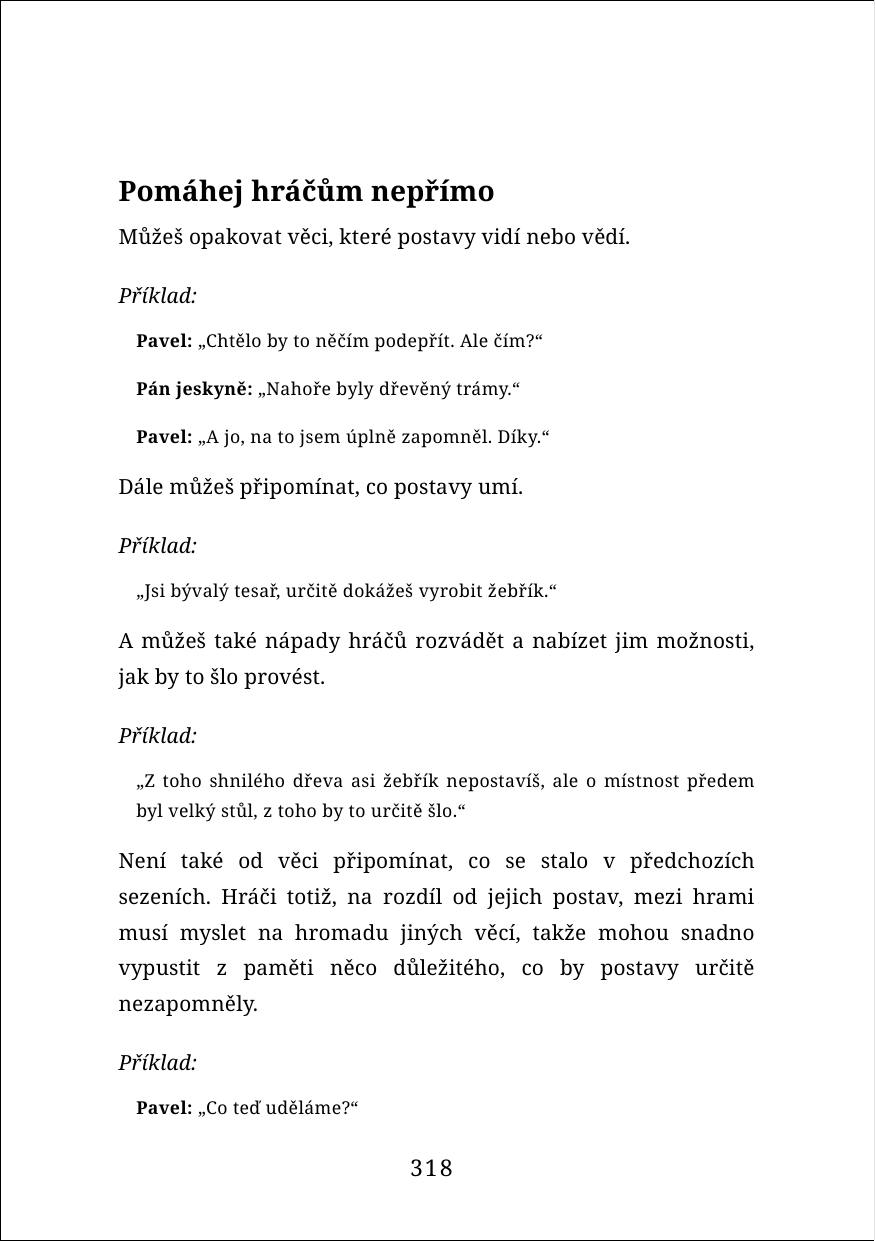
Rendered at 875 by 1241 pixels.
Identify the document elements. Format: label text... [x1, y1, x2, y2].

text „Jsi bývalý tesař, určitě dokážeš vyrobit žebřík.“ [136, 578, 756, 603]
text Pavel: „Co teď uděláme?“ [136, 1095, 756, 1119]
text Pavel: „A jo, na to jsem úplně zapomněl. Díky.“ [136, 424, 756, 448]
text Můžeš opakovat věci, které postavy vidí nebo vědí. [118, 222, 756, 250]
text Příklad: [118, 1048, 756, 1076]
subtitle Pomáhej hráčům nepřímo [118, 172, 756, 210]
text Pán jeskyně: „Nahoře byly dřevěný trámy.“ [136, 376, 756, 400]
text Není také od věci připomínat, co se stalo v předchozích sezeních. Hráči totiž, na rozdíl od jejich postav, mezi hrami musí myslet na hromadu jiných věcí, takže mohou snadno vypustit z paměti něco důležitého, co by postavy určitě nezapomněly. [118, 847, 756, 1017]
text Pavel: „Chtělo by to něčím podepřít. Ale čím?“ [136, 328, 756, 352]
text Příklad: [118, 531, 756, 560]
text A můžeš také nápady hráčů rozvádět a nabízet jim možnosti, jak by to šlo provést. [118, 626, 756, 690]
text „Z toho shnilého dřeva asi žebřík nepostavíš, ale o místnost předem byl velký stůl, z toho by to určitě šlo.“ [136, 768, 756, 823]
text Dále můžeš připomínat, co postavy umí. [118, 472, 756, 501]
text Příklad: [118, 721, 756, 749]
text Příklad: [118, 281, 756, 309]
